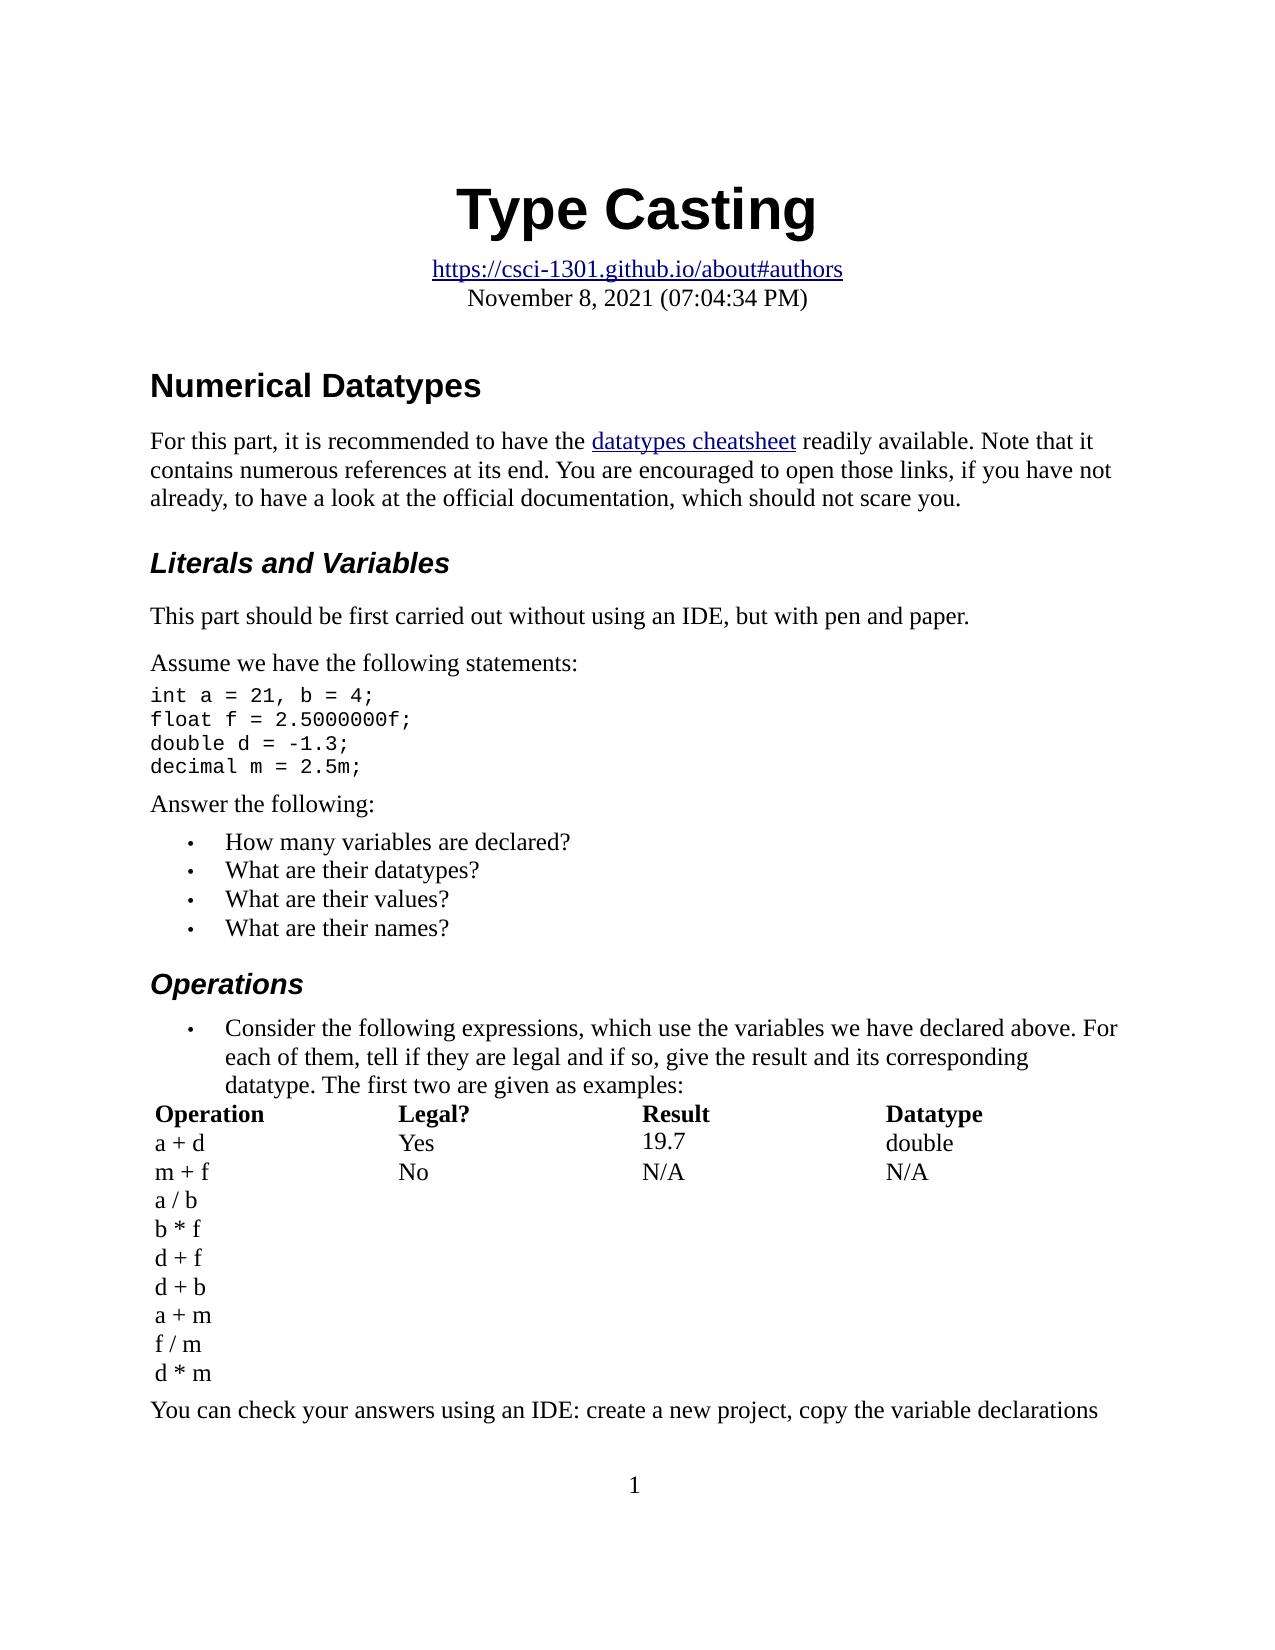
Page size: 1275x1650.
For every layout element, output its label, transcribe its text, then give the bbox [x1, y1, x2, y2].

table_header Legal? [394, 1099, 637, 1128]
subtitle Literals and Variables [150, 546, 1125, 580]
list How many variables are declared? [187, 827, 1125, 856]
list What are their values? [187, 884, 1125, 913]
table_cell [394, 1243, 637, 1272]
table_cell b * f [150, 1214, 394, 1243]
text November 8, 2021 (07:04:34 PM) [150, 283, 1125, 312]
table_cell [881, 1272, 1125, 1300]
table_cell [881, 1358, 1125, 1387]
table_cell [881, 1214, 1125, 1243]
table_cell f / m [150, 1329, 394, 1358]
table_cell [394, 1185, 637, 1214]
text Answer the following: [150, 789, 1125, 818]
table_cell [638, 1128, 881, 1157]
table_cell [638, 1358, 881, 1387]
text https://csci-1301.github.io/about#authors [150, 254, 1125, 283]
table_cell d + f [150, 1243, 394, 1272]
list Consider the following expressions, which use the variables we have declared above. For each of them, tell if they are legal and if so, give the result and its corresponding datatype. The first two are given as examples: [187, 1013, 1125, 1099]
table_cell [638, 1329, 881, 1358]
table_cell [394, 1329, 637, 1358]
subtitle Operations [150, 967, 1125, 1000]
table_cell a / b [150, 1185, 394, 1214]
table_cell N/A [881, 1157, 1125, 1185]
table_cell a + d [150, 1128, 394, 1157]
subtitle Numerical Datatypes [150, 366, 1125, 404]
table_cell a + m [150, 1300, 394, 1329]
text You can check your answers using an IDE: create a new project, copy the variable declarations [150, 1396, 1125, 1424]
table_cell [638, 1300, 881, 1329]
text double d = -1.3; [150, 733, 1125, 756]
table_cell [638, 1214, 881, 1243]
table_cell double [881, 1128, 1125, 1157]
table_cell [881, 1243, 1125, 1272]
text int a = 21, b = 4; [150, 686, 1125, 709]
table_cell [394, 1214, 637, 1243]
table_cell No [394, 1157, 637, 1185]
table_header Operation [150, 1099, 394, 1128]
text decimal m = 2.5m; [150, 756, 1125, 780]
table_cell [394, 1358, 637, 1387]
table_cell d + b [150, 1272, 394, 1300]
table_cell [638, 1272, 881, 1300]
table_cell m + f [150, 1157, 394, 1185]
table_cell [638, 1185, 881, 1214]
table_header Result [638, 1099, 881, 1128]
text This part should be first carried out without using an IDE, but with pen and paper. [150, 601, 1125, 630]
text float f = 2.5000000f; [150, 709, 1125, 733]
table_cell [881, 1185, 1125, 1214]
table_cell N/A [638, 1157, 881, 1185]
table_cell [638, 1243, 881, 1272]
table_header Datatype [881, 1099, 1125, 1128]
title Type Casting [150, 175, 1125, 242]
table_cell [881, 1329, 1125, 1358]
list What are their names? [187, 913, 1125, 942]
table_cell [881, 1300, 1125, 1329]
table_cell d * m [150, 1358, 394, 1387]
text Assume we have the following statements: [150, 648, 1125, 677]
text For this part, it is recommended to have the datatypes cheatsheet readily available. Note that it contains numerous references at its end. You are encouraged to open those links, if you have not already, to have a look at the official documentation, which should not scare you. [150, 426, 1125, 512]
table_cell Yes [394, 1128, 637, 1157]
list What are their datatypes? [187, 856, 1125, 884]
table_cell [394, 1272, 637, 1300]
table_cell [394, 1300, 637, 1329]
